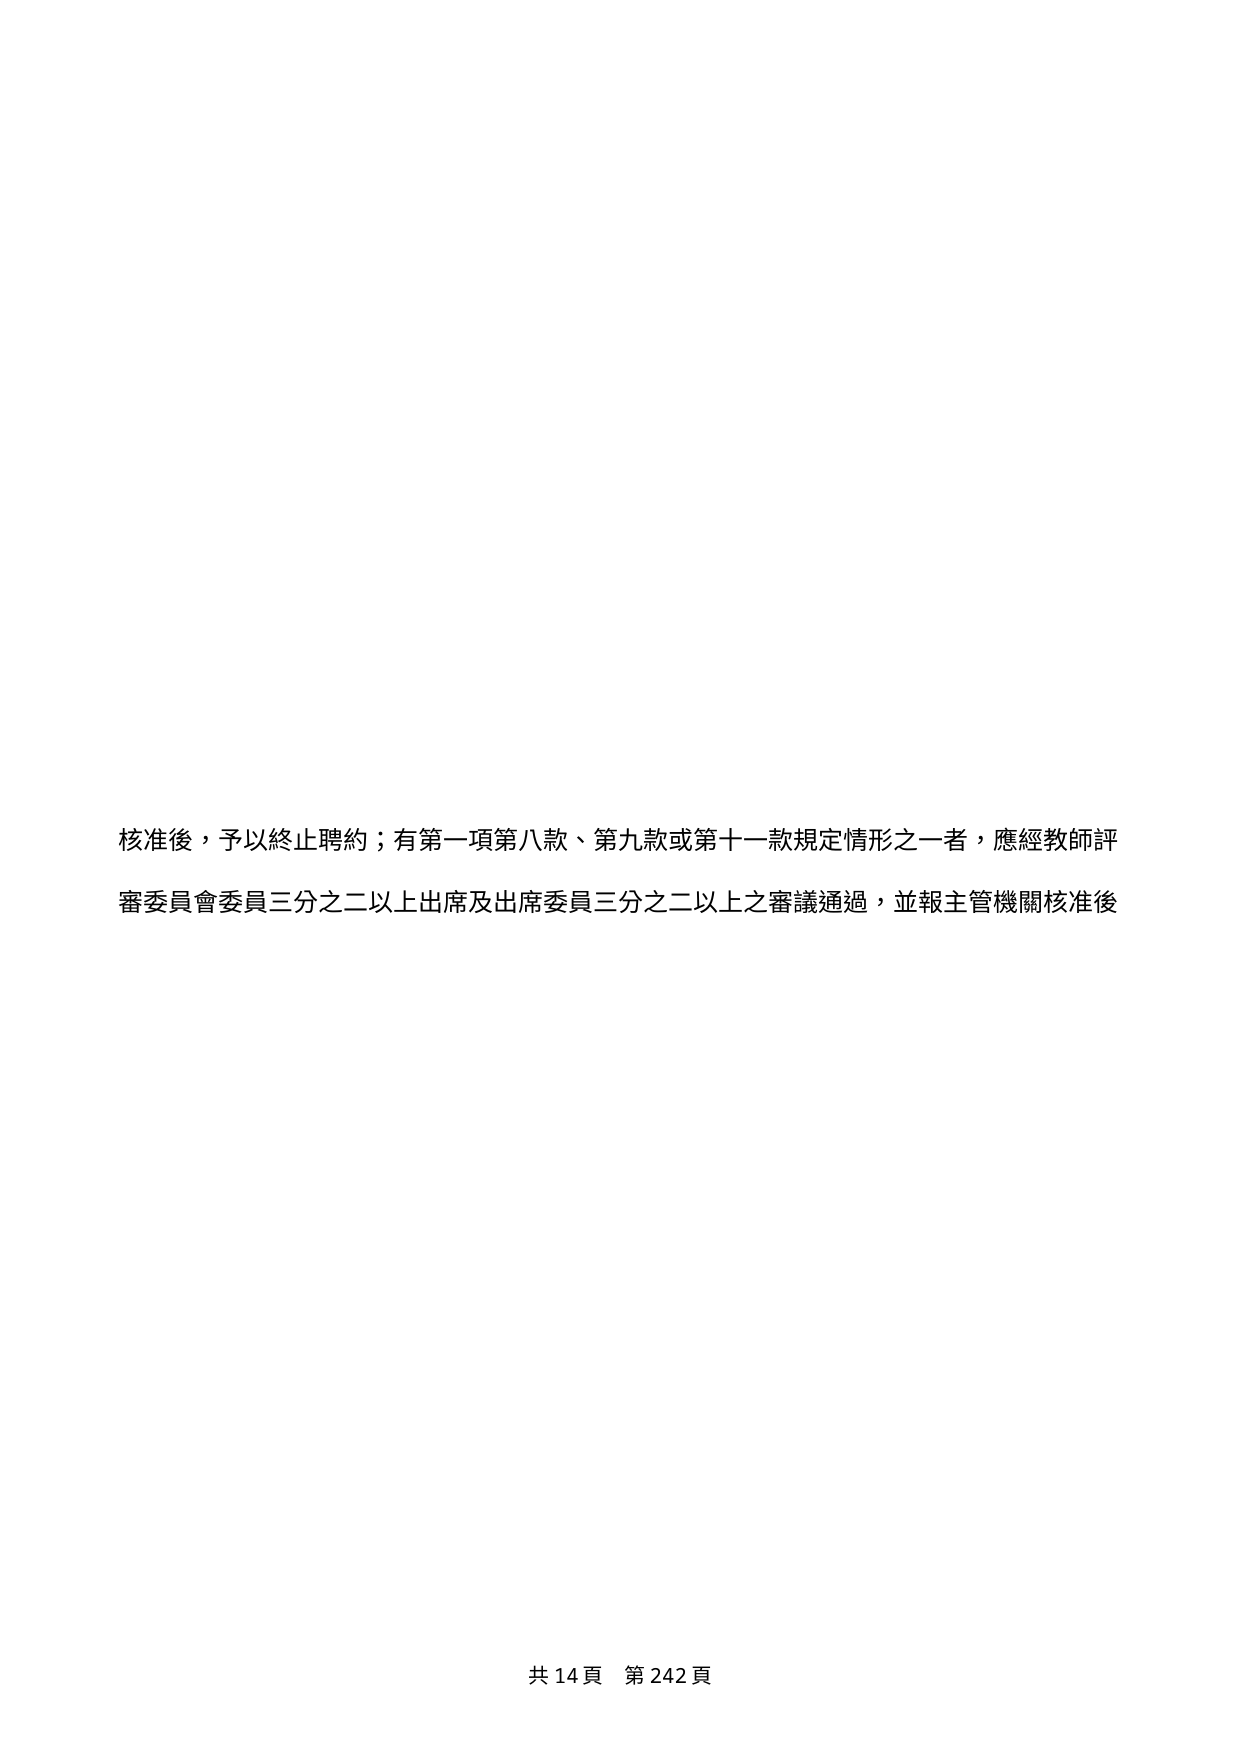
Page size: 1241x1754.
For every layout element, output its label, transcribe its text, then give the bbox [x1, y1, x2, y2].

text 核准後，予以終止聘約；有第一項第八款、第九款或第十一款規定情形之一者，應經教師評審委員會委員三分之二以上出席及出席委員三分之二以上之審議通過，並報主管機關核准後 [118, 797, 1122, 922]
